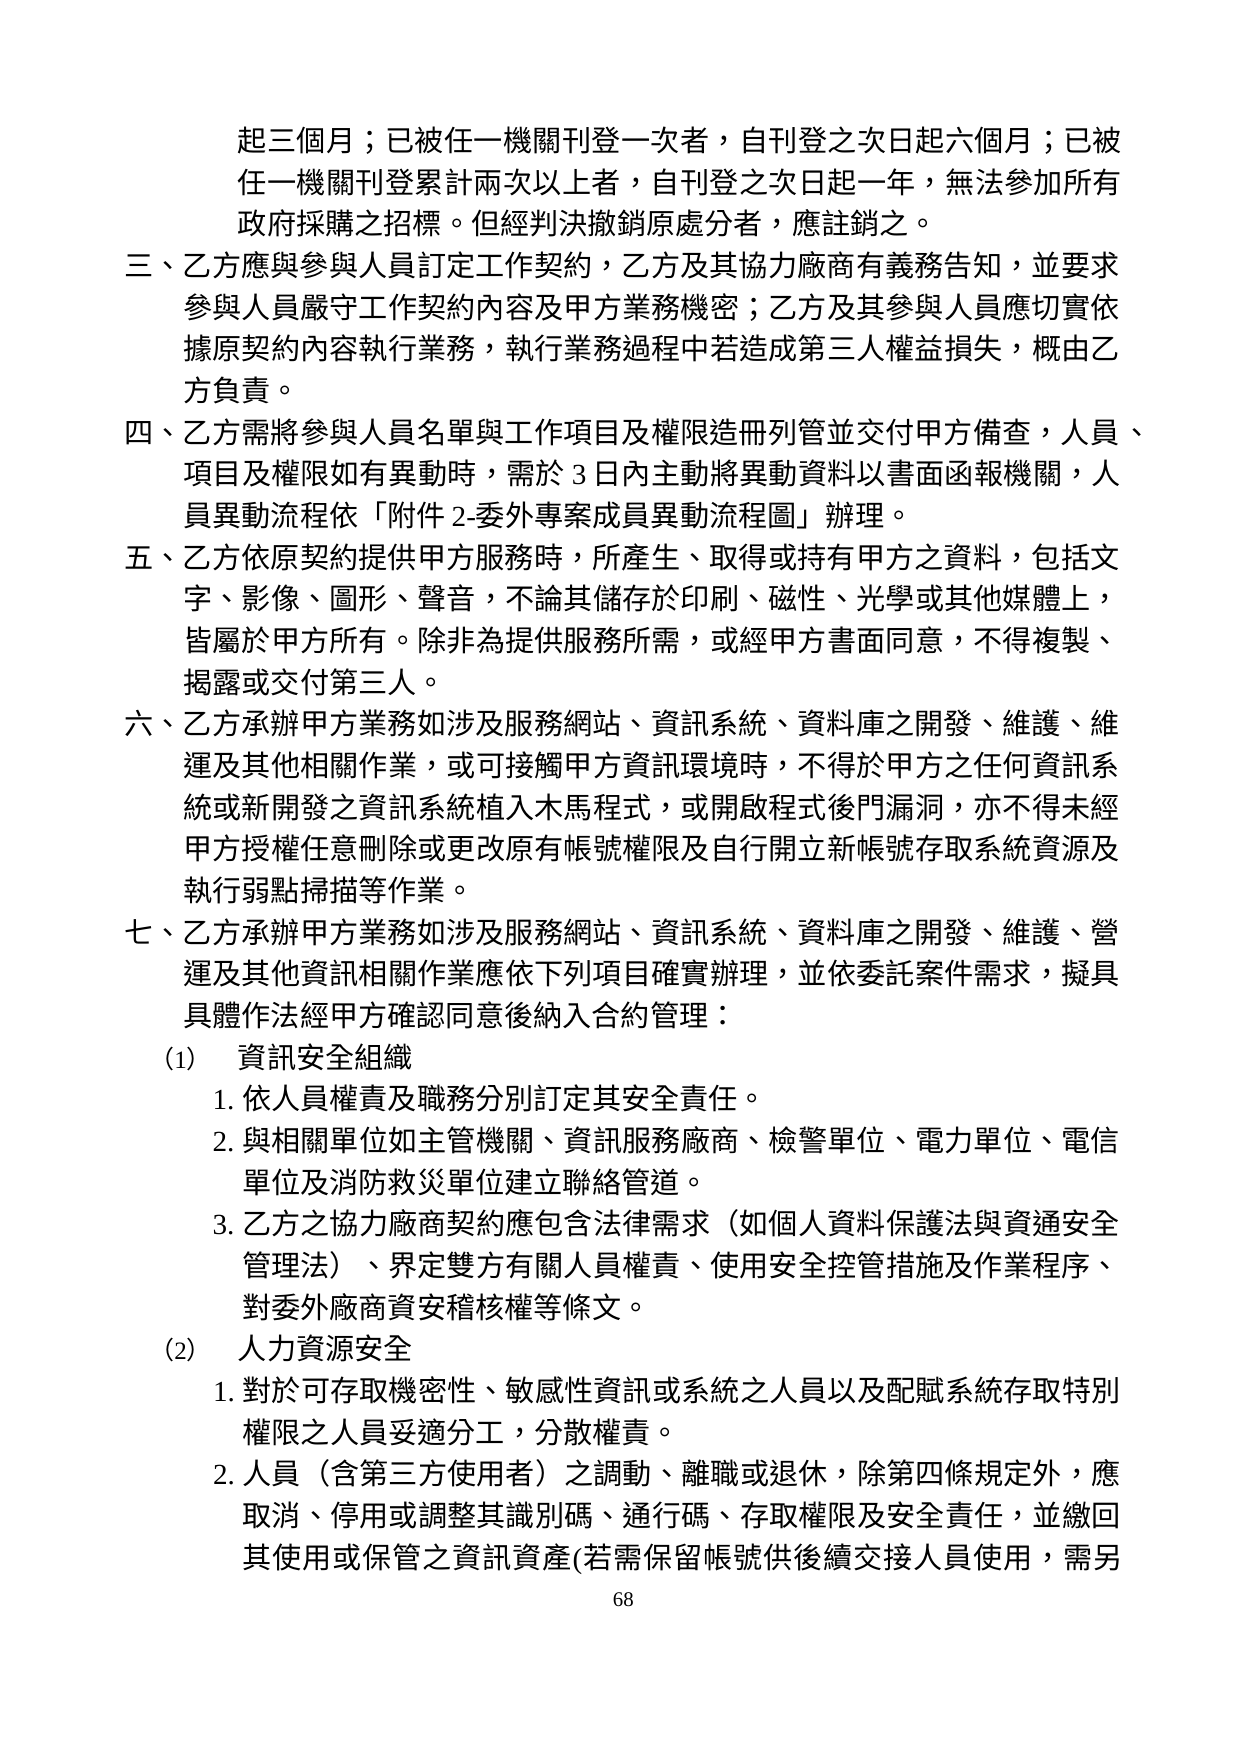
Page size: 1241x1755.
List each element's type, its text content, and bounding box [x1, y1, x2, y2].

list 資訊安全組織 [149, 1035, 1122, 1076]
list 與相關單位如主管機關、資訊服務廠商、檢警單位、電力單位、電信單位及消防救災單位建立聯絡管道。 [212, 1118, 1122, 1201]
list 人力資源安全 [149, 1326, 1122, 1368]
list 乙方之協力廠商契約應包含法律需求（如個人資料保護法與資通安全管理法）、界定雙方有關人員權責、使用安全控管措施及作業程序、對委外廠商資安稽核權等條文。 [212, 1201, 1122, 1326]
list 依人員權責及職務分別訂定其安全責任。 [212, 1076, 1122, 1118]
list 對於可存取機密性、敏感性資訊或系統之人員以及配賦系統存取特別權限之人員妥適分工，分散權責。 [213, 1368, 1122, 1451]
list 人員（含第三方使用者）之調動、離職或退休，除第四條規定外，應取消、停用或調整其識別碼、通行碼、存取權限及安全責任，並繳回其使用或保管之資訊資產(若需保留帳號供後續交接人員使用，需另 [213, 1451, 1122, 1576]
text 五、乙方依原契約提供甲方服務時，所產生、取得或持有甲方之資料，包括文字、影像、圖形、聲音，不論其儲存於印刷、磁性、光學或其他媒體上，皆屬於甲方所有。除非為提供服務所需，或經甲方書面同意，不得複製、揭露或交付第三人。 [124, 535, 1122, 701]
text 七、乙方承辦甲方業務如涉及服務網站、資訊系統、資料庫之開發、維護、營運及其他資訊相關作業應依下列項目確實辦理，並依委託案件需求，擬具具體作法經甲方確認同意後納入合約管理： [124, 910, 1122, 1035]
text 三、乙方應與參與人員訂定工作契約，乙方及其協力廠商有義務告知，並要求參與人員嚴守工作契約內容及甲方業務機密；乙方及其參與人員應切實依據原契約內容執行業務，執行業務過程中若造成第三人權益損失，概由乙方負責。 [124, 243, 1122, 410]
text 六、乙方承辦甲方業務如涉及服務網站、資訊系統、資料庫之開發、維護、維運及其他相關作業，或可接觸甲方資訊環境時，不得於甲方之任何資訊系統或新開發之資訊系統植入木馬程式，或開啟程式後門漏洞，亦不得未經甲方授權任意刪除或更改原有帳號權限及自行開立新帳號存取系統資源及執行弱點掃描等作業。 [124, 701, 1122, 910]
list 起三個月；已被任一機關刊登一次者，自刊登之次日起六個月；已被任一機關刊登累計兩次以上者，自刊登之次日起一年，無法參加所有政府採購之招標。但經判決撤銷原處分者，應註銷之。 [149, 118, 1122, 243]
text 四、乙方需將參與人員名單與工作項目及權限造冊列管並交付甲方備查，人員、項目及權限如有異動時，需於3日內主動將異動資料以書面函報機關，人員異動流程依「附件2-委外專案成員異動流程圖」辦理。 [124, 410, 1122, 535]
